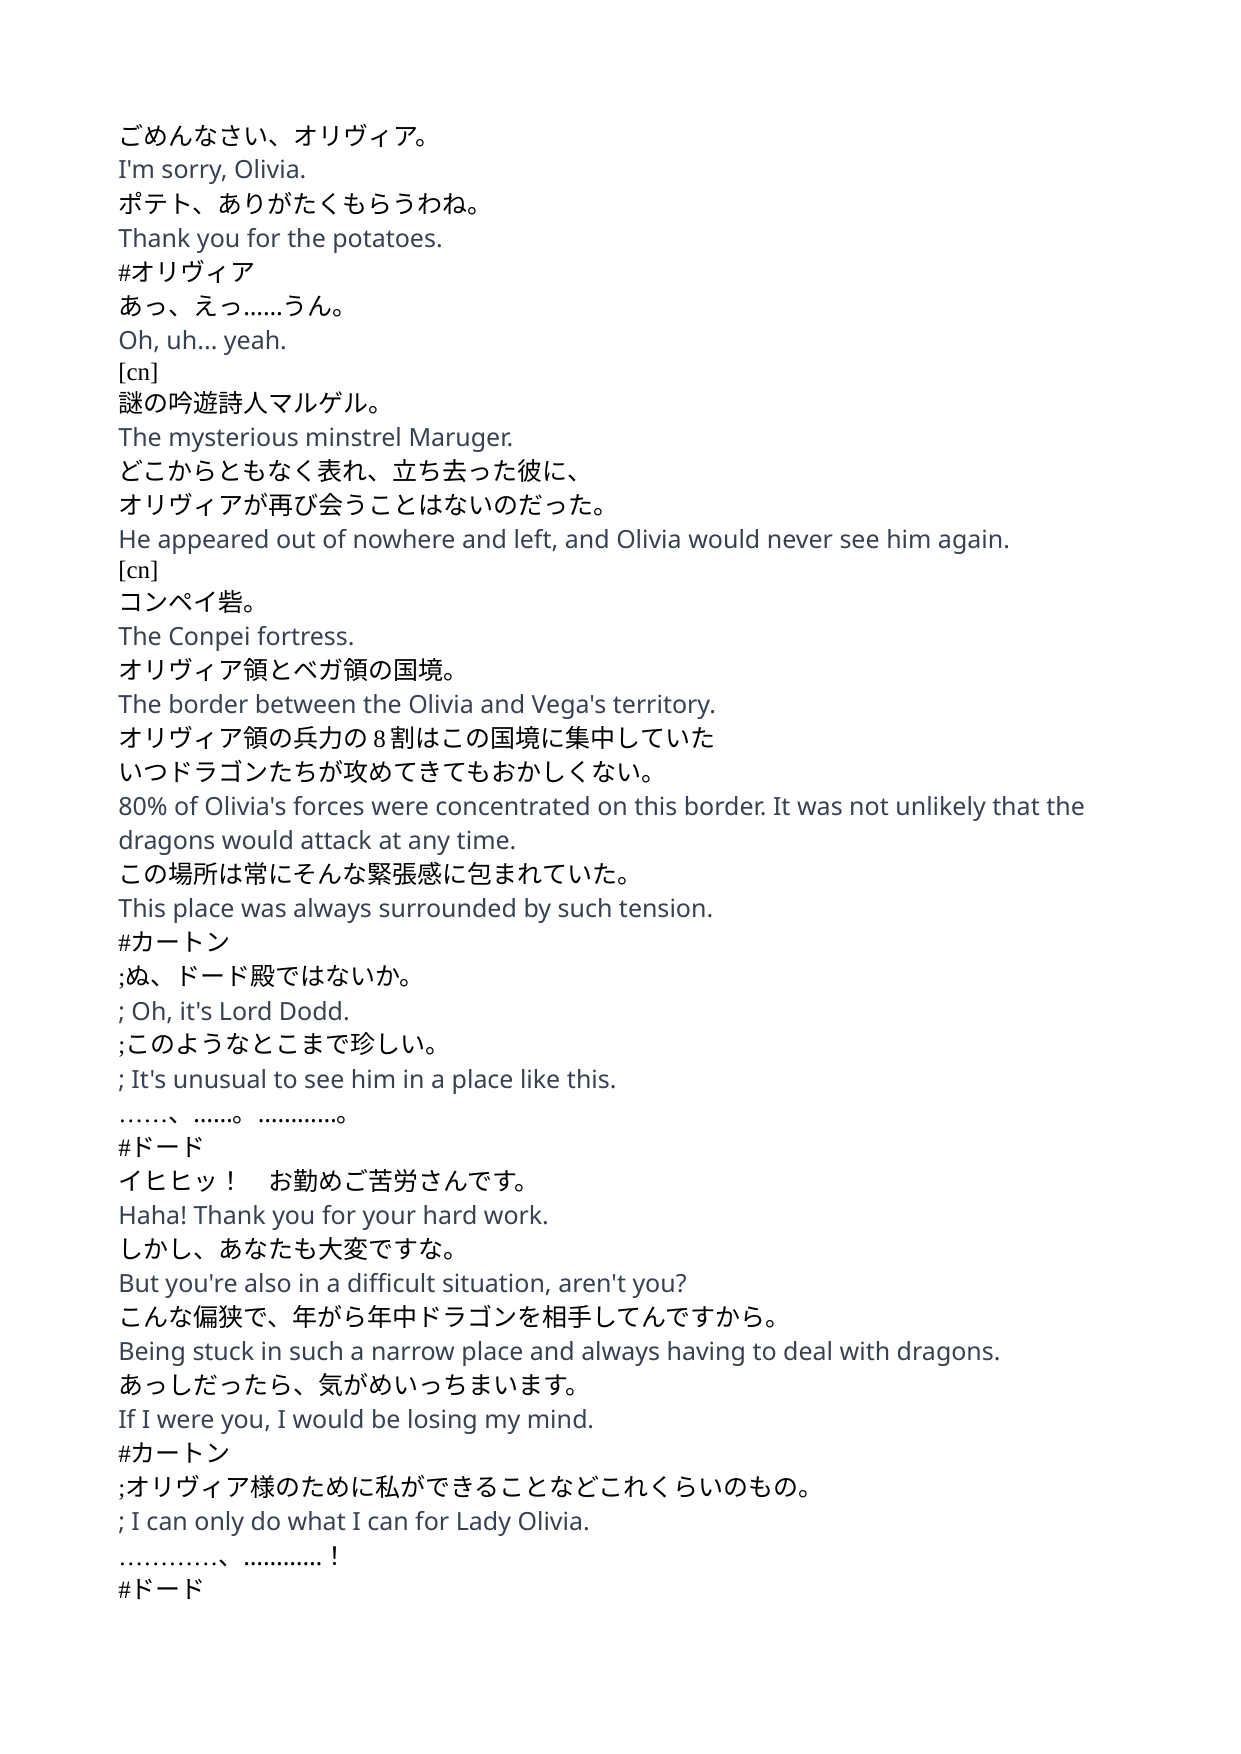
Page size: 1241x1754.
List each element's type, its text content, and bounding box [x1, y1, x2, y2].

text #カートン [118, 925, 1122, 959]
text 80% of Olivia's forces were concentrated on this border. It was not unlikely that the dragons would attack at any time. [118, 789, 1122, 857]
text [cn] [118, 357, 1122, 385]
text ; Oh, it's Lord Dodd. [118, 993, 1122, 1027]
text オリヴィアが再び会うことはないのだった。 [118, 487, 1122, 522]
text オリヴィア領の兵力の8割はこの国境に集中していた [118, 721, 1122, 755]
text The mysterious minstrel Maruger. [118, 419, 1122, 453]
text If I were you, I would be losing my mind. [118, 1402, 1122, 1436]
text But you're also in a difficult situation, aren't you? [118, 1266, 1122, 1300]
text コンペイ砦。 [118, 584, 1122, 618]
text …………、…………！ [118, 1538, 1122, 1572]
text Oh, uh... yeah. [118, 322, 1122, 357]
text He appeared out of nowhere and left, and Olivia would never see him again. [118, 522, 1122, 556]
text ポテト、ありがたくもらうわね。 [118, 186, 1122, 220]
text しかし、あなたも大変ですな。 [118, 1232, 1122, 1266]
text The border between the Olivia and Vega's territory. [118, 687, 1122, 721]
text いつドラゴンたちが攻めてきてもおかしくない。 [118, 755, 1122, 789]
text #ドード [118, 1129, 1122, 1163]
text Being stuck in such a narrow place and always having to deal with dragons. [118, 1334, 1122, 1368]
text Thank you for the potatoes. [118, 220, 1122, 254]
text ごめんなさい、オリヴィア。 [118, 118, 1122, 152]
text This place was always surrounded by such tension. [118, 891, 1122, 925]
text ;オリヴィア様のために私ができることなどこれくらいのもの。 [118, 1470, 1122, 1504]
text イヒヒッ！ お勤めご苦労さんです。 [118, 1163, 1122, 1197]
text #オリヴィア [118, 254, 1122, 288]
text ……、……。…………。 [118, 1095, 1122, 1129]
text オリヴィア領とベガ領の国境。 [118, 652, 1122, 687]
text #ドード [118, 1572, 1122, 1606]
text [cn] [118, 556, 1122, 584]
text あっしだったら、気がめいっちまいます。 [118, 1368, 1122, 1402]
text 謎の吟遊詩人マルゲル。 [118, 385, 1122, 419]
text ;このようなとこまで珍しい。 [118, 1027, 1122, 1061]
text #カートン [118, 1436, 1122, 1470]
text あっ、えっ……うん。 [118, 288, 1122, 322]
text ;ぬ、ドード殿ではないか。 [118, 959, 1122, 993]
text ; It's unusual to see him in a place like this. [118, 1061, 1122, 1095]
text こんな偏狭で、年がら年中ドラゴンを相手してんですから。 [118, 1300, 1122, 1334]
text どこからともなく表れ、立ち去った彼に、 [118, 453, 1122, 487]
text この場所は常にそんな緊張感に包まれていた。 [118, 857, 1122, 891]
text The Conpei fortress. [118, 618, 1122, 652]
text ; I can only do what I can for Lady Olivia. [118, 1504, 1122, 1538]
text I'm sorry, Olivia. [118, 152, 1122, 186]
text Haha! Thank you for your hard work. [118, 1197, 1122, 1232]
